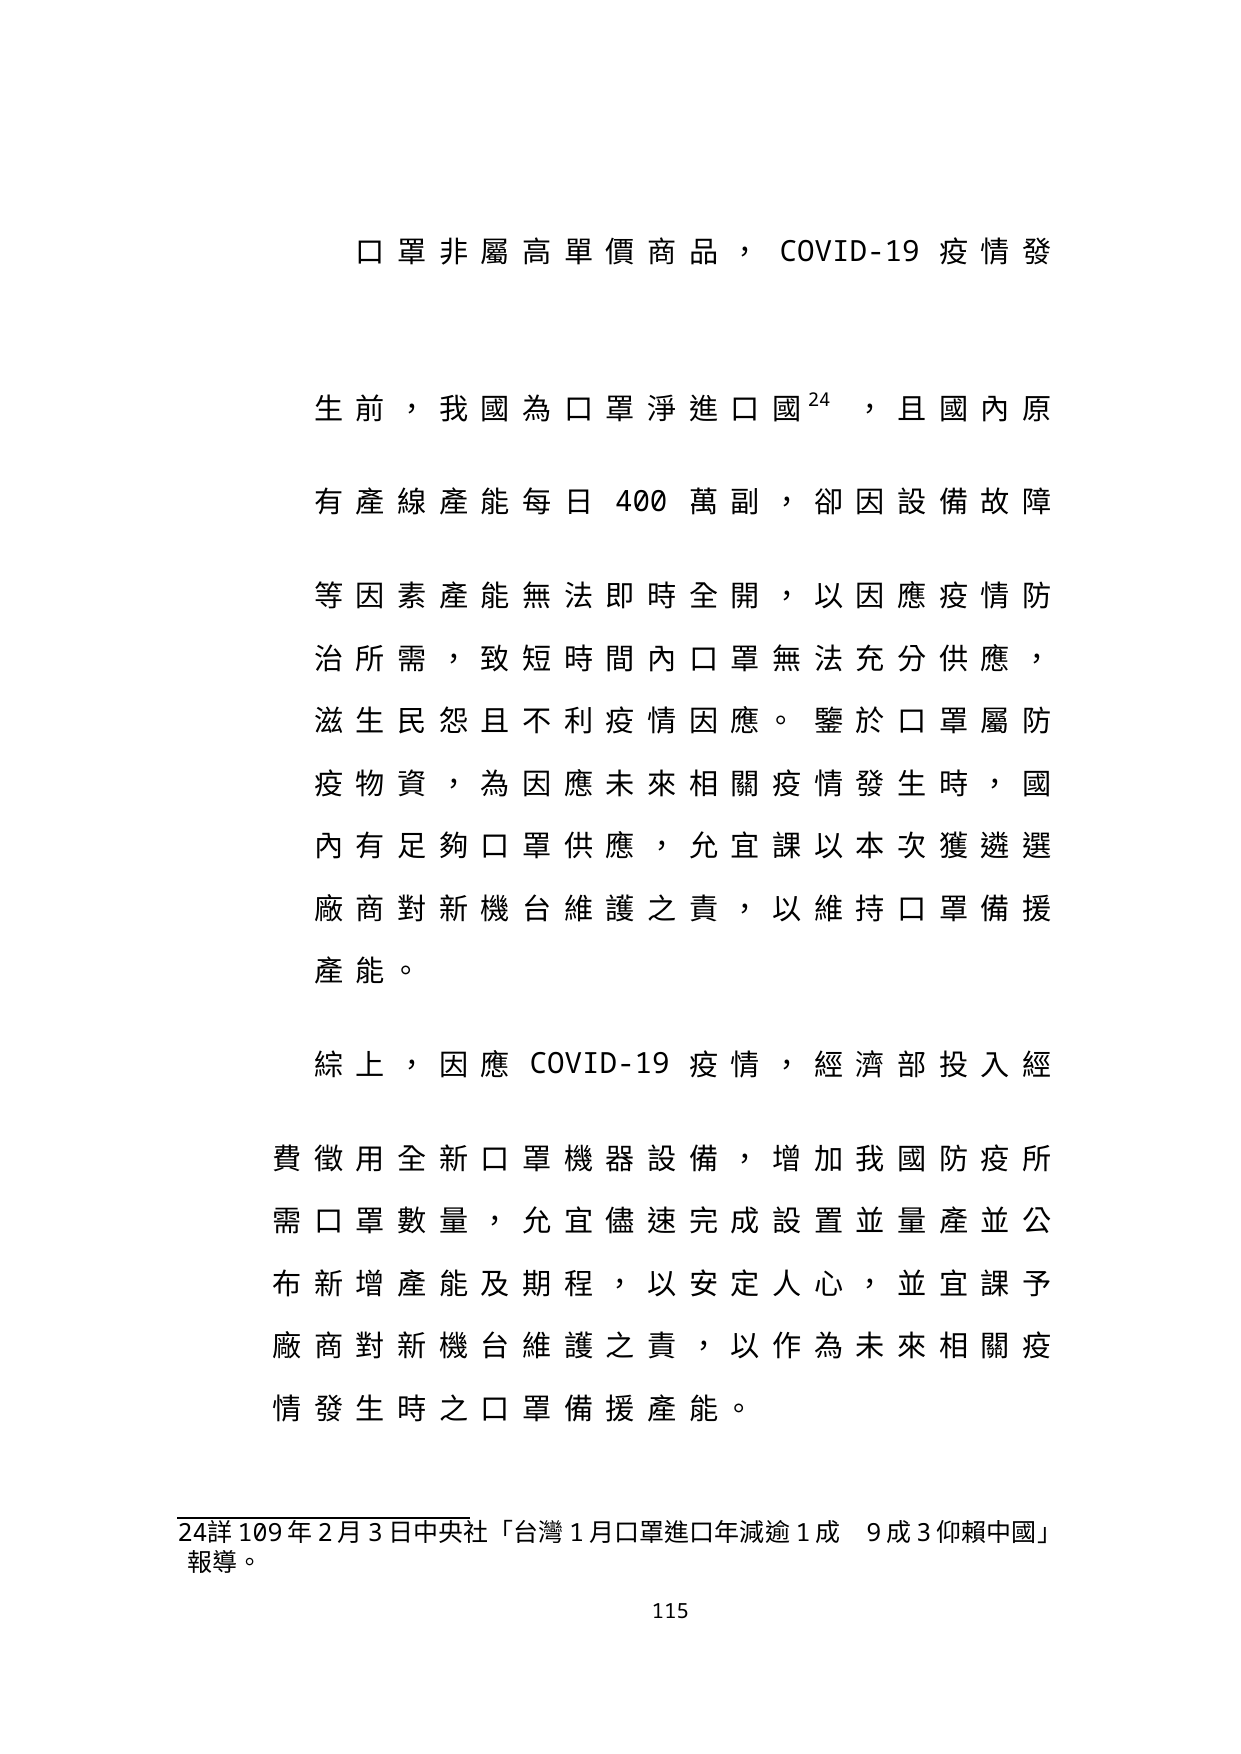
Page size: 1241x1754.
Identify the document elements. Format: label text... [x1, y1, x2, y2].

text 綜上，因應COVID-19疫情，經濟部投入經費徵用全新口罩機器設備，增加我國防疫所需口罩數量，允宜儘速完成設置並量產並公布新增產能及期程，以安定人心，並宜課予廠商對新機台維護之責，以作為未來相關疫情發生時之口罩備援產能。 [242, 990, 1058, 1427]
text 詳109年2月3日中央社「台灣1月口罩進口年減逾1成 9成3仰賴中國」報導。 [177, 1518, 1063, 1577]
text 口罩非屬高單價商品，COVID-19疫情發生前，我國為口罩淨進口國，且國內原有產線產能每日400萬副，卻因設備故障等因素產能無法即時全開，以因應疫情防治所需，致短時間內口罩無法充分供應，滋生民怨且不利疫情因應。鑒於口罩屬防疫物資，為因應未來相關疫情發生時，國內有足夠口罩供應，允宜課以本次獲遴選廠商對新機台維護之責，以維持口罩備援產能。 [271, 177, 1058, 990]
